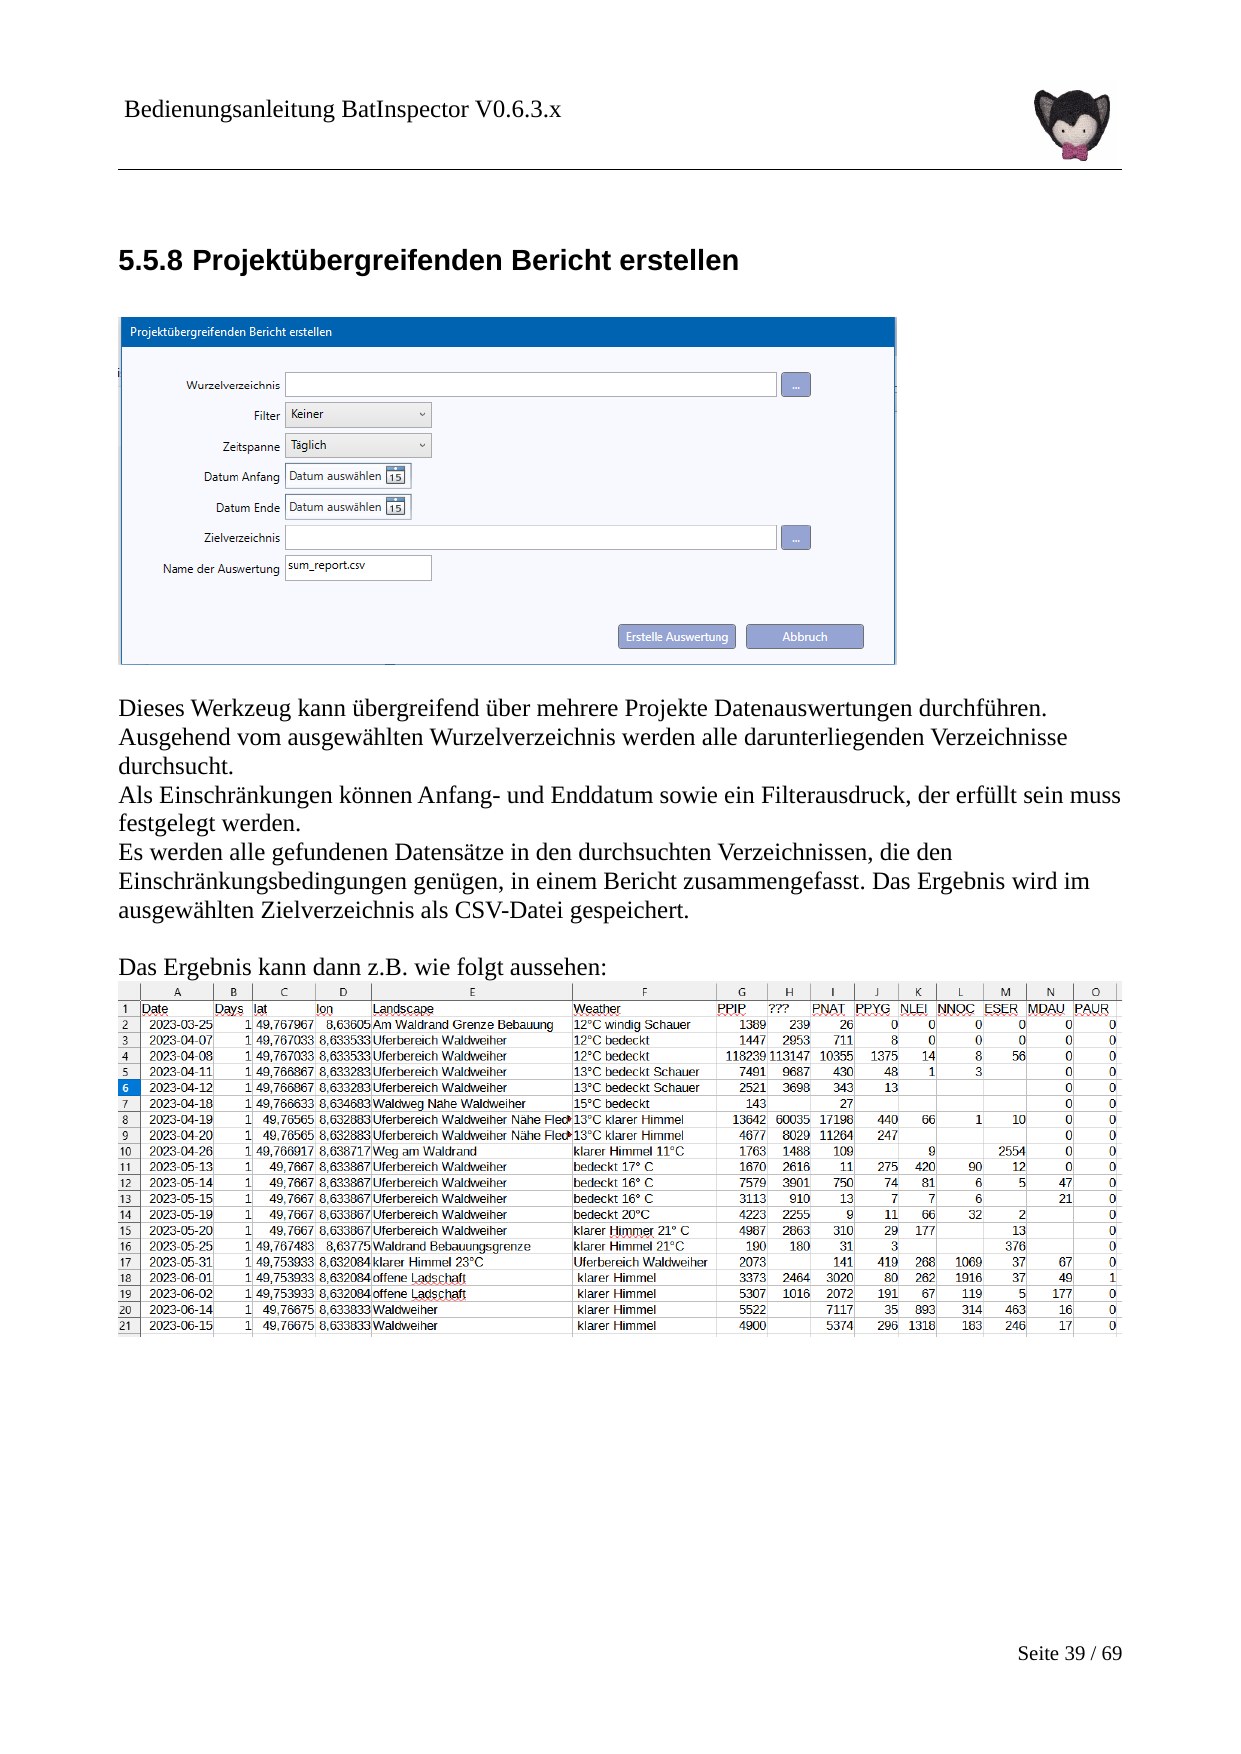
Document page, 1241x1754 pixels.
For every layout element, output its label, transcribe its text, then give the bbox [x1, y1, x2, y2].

text Es werden alle gefundenen Datensätze in den durchsuchten Verzeichnissen, die den Einschränkungsbedingungen genügen, in einem Bericht zusammengefasst. Das Ergebnis wird im ausgewählten Zielverzeichnis als CSV-Datei gespeichert. [118, 837, 1122, 923]
subtitle Projektübergreifenden Bericht erstellen [118, 243, 1122, 276]
text Dieses Werkzeug kann übergreifend über mehrere Projekte Datenauswertungen durchführen. Ausgehend vom ausgewählten Wurzelverzeichnis werden alle darunterliegenden Verzeichnisse durchsucht. [118, 693, 1122, 780]
picture [118, 317, 897, 665]
picture [118, 981, 1123, 1337]
text Als Einschränkungen können Anfang- und Enddatum sowie ein Filterausdruck, der erfüllt sein muss festgelegt werden. [118, 780, 1122, 837]
picture [1030, 80, 1119, 169]
text Das Ergebnis kann dann z.B. wie folgt aussehen: [118, 952, 1122, 981]
